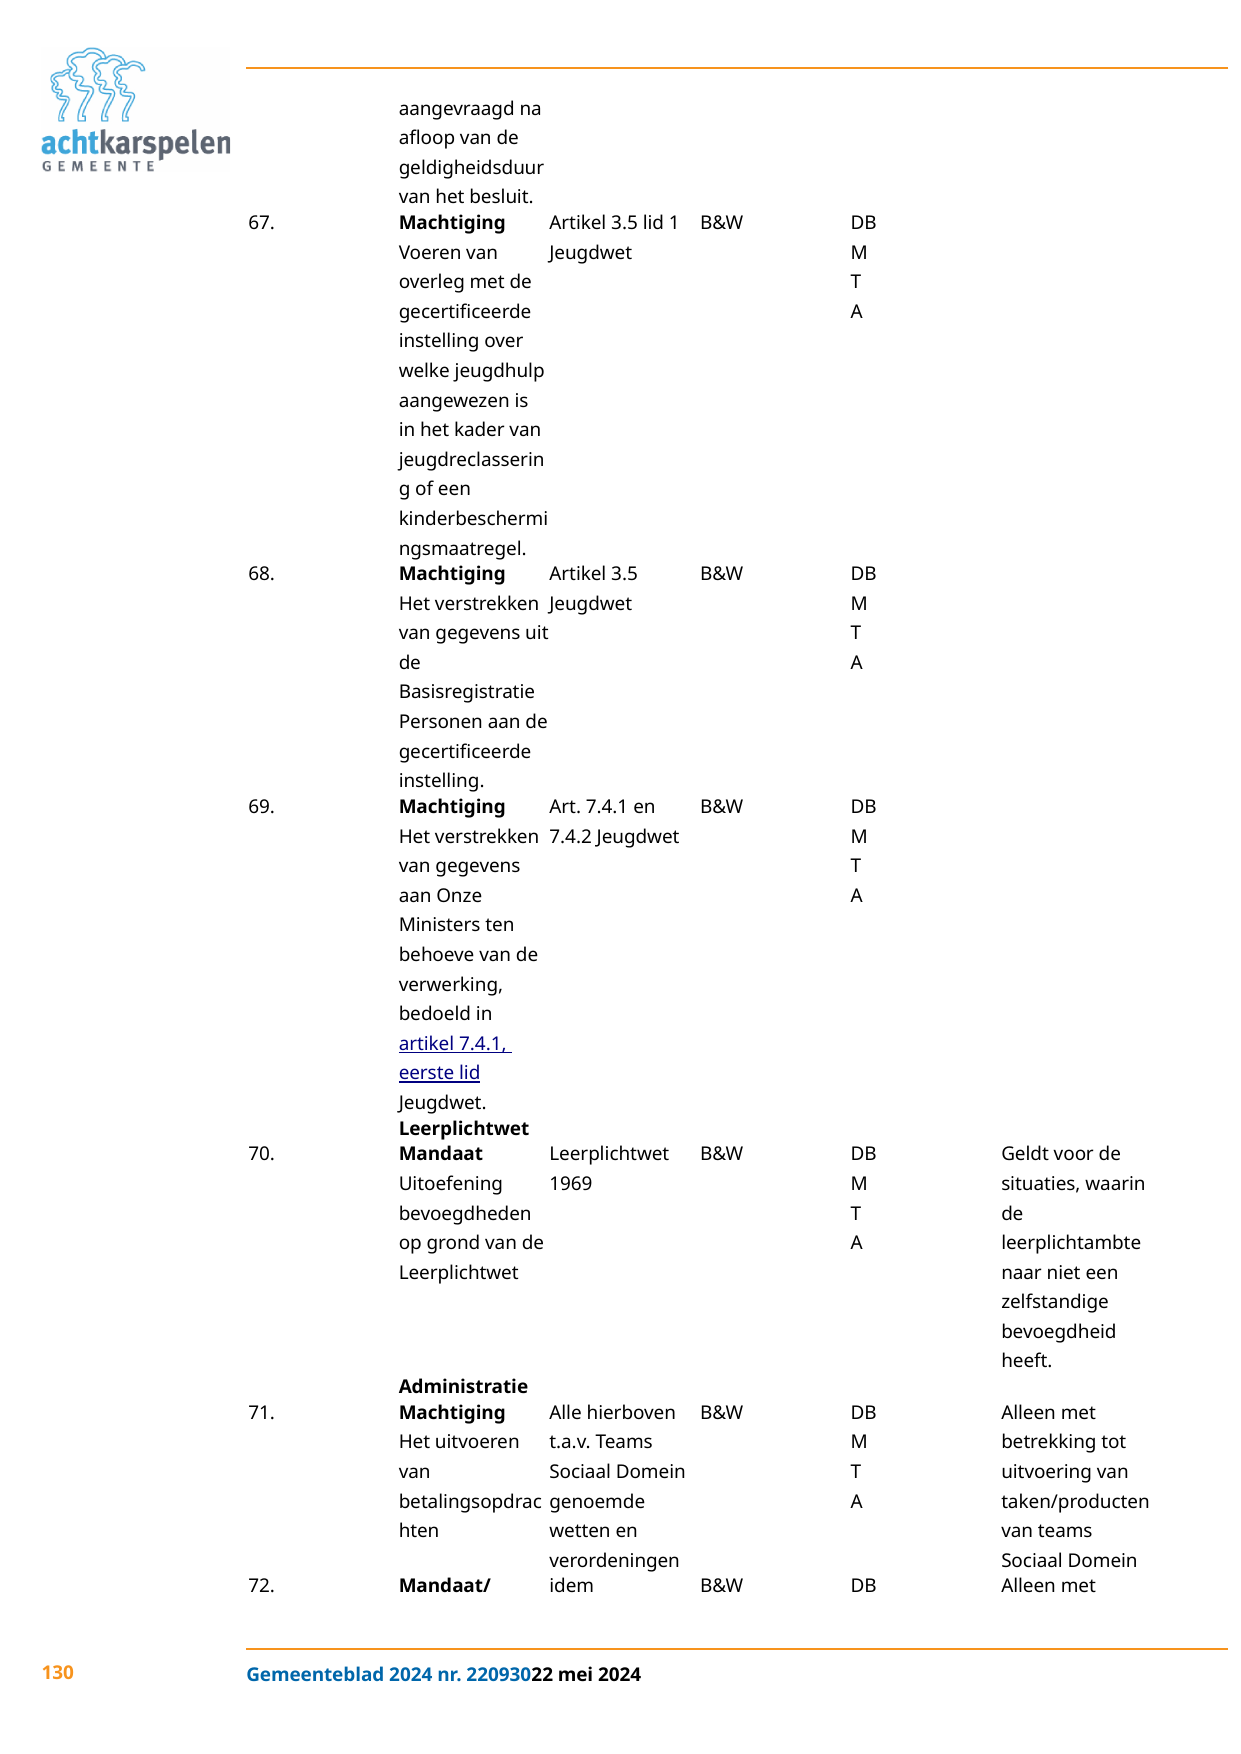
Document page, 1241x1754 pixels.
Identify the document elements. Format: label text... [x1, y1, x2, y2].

table_cell Artikel 3.5 lid 1 Jeugdwet [549, 209, 700, 560]
table_cell Artikel 3.5 Jeugdwet [549, 560, 700, 793]
table_cell [850, 95, 1001, 209]
table_cell idem [549, 1573, 700, 1598]
table_cell DB M T A [850, 560, 1001, 793]
table_cell Machtiging Het verstrekken van gegevens uit de Basisregistratie Personen aan de gecertificeerde instelling. [399, 560, 549, 793]
table_cell B&W [700, 560, 850, 793]
table_cell 68. [248, 560, 398, 793]
table_cell DB [850, 1573, 1001, 1598]
table_cell Machtiging Het uitvoeren van betalingsopdrachten [399, 1399, 549, 1573]
table_cell Mandaat Uitoefening bevoegdheden op grond van de Leerplichtwet [399, 1141, 549, 1373]
table_cell 67. [248, 209, 398, 560]
picture [41, 47, 231, 172]
table_cell Administratie [399, 1373, 1152, 1399]
table_cell aangevraagd na afloop van de geldigheidsduur van het besluit. [399, 95, 549, 209]
table_cell B&W [700, 209, 850, 560]
table_cell B&W [700, 793, 850, 1115]
table_cell Art. 7.4.1 en 7.4.2 Jeugdwet [549, 793, 700, 1115]
table_cell Geldt voor de situaties, waarin de leerplichtambtenaar niet een zelfstandige bevoegdheid heeft. [1001, 1141, 1152, 1373]
table_cell 69. [248, 793, 398, 1115]
table_cell Machtiging Voeren van overleg met de gecertificeerde instelling over welke jeugdhulp aangewezen is in het kader van jeugdreclassering of een kinderbeschermingsmaatregel. [399, 209, 549, 560]
table_cell [1001, 793, 1152, 1115]
table_cell Leerplichtwet 1969 [549, 1141, 700, 1373]
table_cell 71. [248, 1399, 398, 1573]
table_cell [1001, 209, 1152, 560]
table_cell 72. [248, 1573, 398, 1598]
table_cell Machtiging Het verstrekken van gegevens aan Onze Ministers ten behoeve van de verwerking, bedoeld in artikel 7.4.1, eerste lid Jeugdwet. [399, 793, 549, 1115]
table_cell [248, 1115, 398, 1141]
table_cell [1001, 95, 1152, 209]
table_cell DB M T A [850, 1399, 1001, 1573]
table_cell DB M T A [850, 1141, 1001, 1373]
table_cell 70. [248, 1141, 398, 1373]
table_cell Alle hierboven t.a.v. Teams Sociaal Domein genoemde wetten en verordeningen [549, 1399, 700, 1573]
table_cell [700, 95, 850, 209]
table_cell B&W [700, 1141, 850, 1373]
table_cell Alleen met betrekking tot uitvoering van taken/producten van teams Sociaal Domein [1001, 1399, 1152, 1573]
table_cell DB M T A [850, 209, 1001, 560]
table_cell [1001, 560, 1152, 793]
table_cell Leerplichtwet [399, 1115, 1152, 1141]
table_cell B&W [700, 1573, 850, 1598]
table_cell B&W [700, 1399, 850, 1573]
table_cell [248, 1373, 398, 1399]
table_cell [549, 95, 700, 209]
table_cell [248, 95, 398, 209]
table_cell Alleen met [1001, 1573, 1152, 1598]
table_cell DB M T A [850, 793, 1001, 1115]
table_cell Mandaat/ [399, 1573, 549, 1598]
